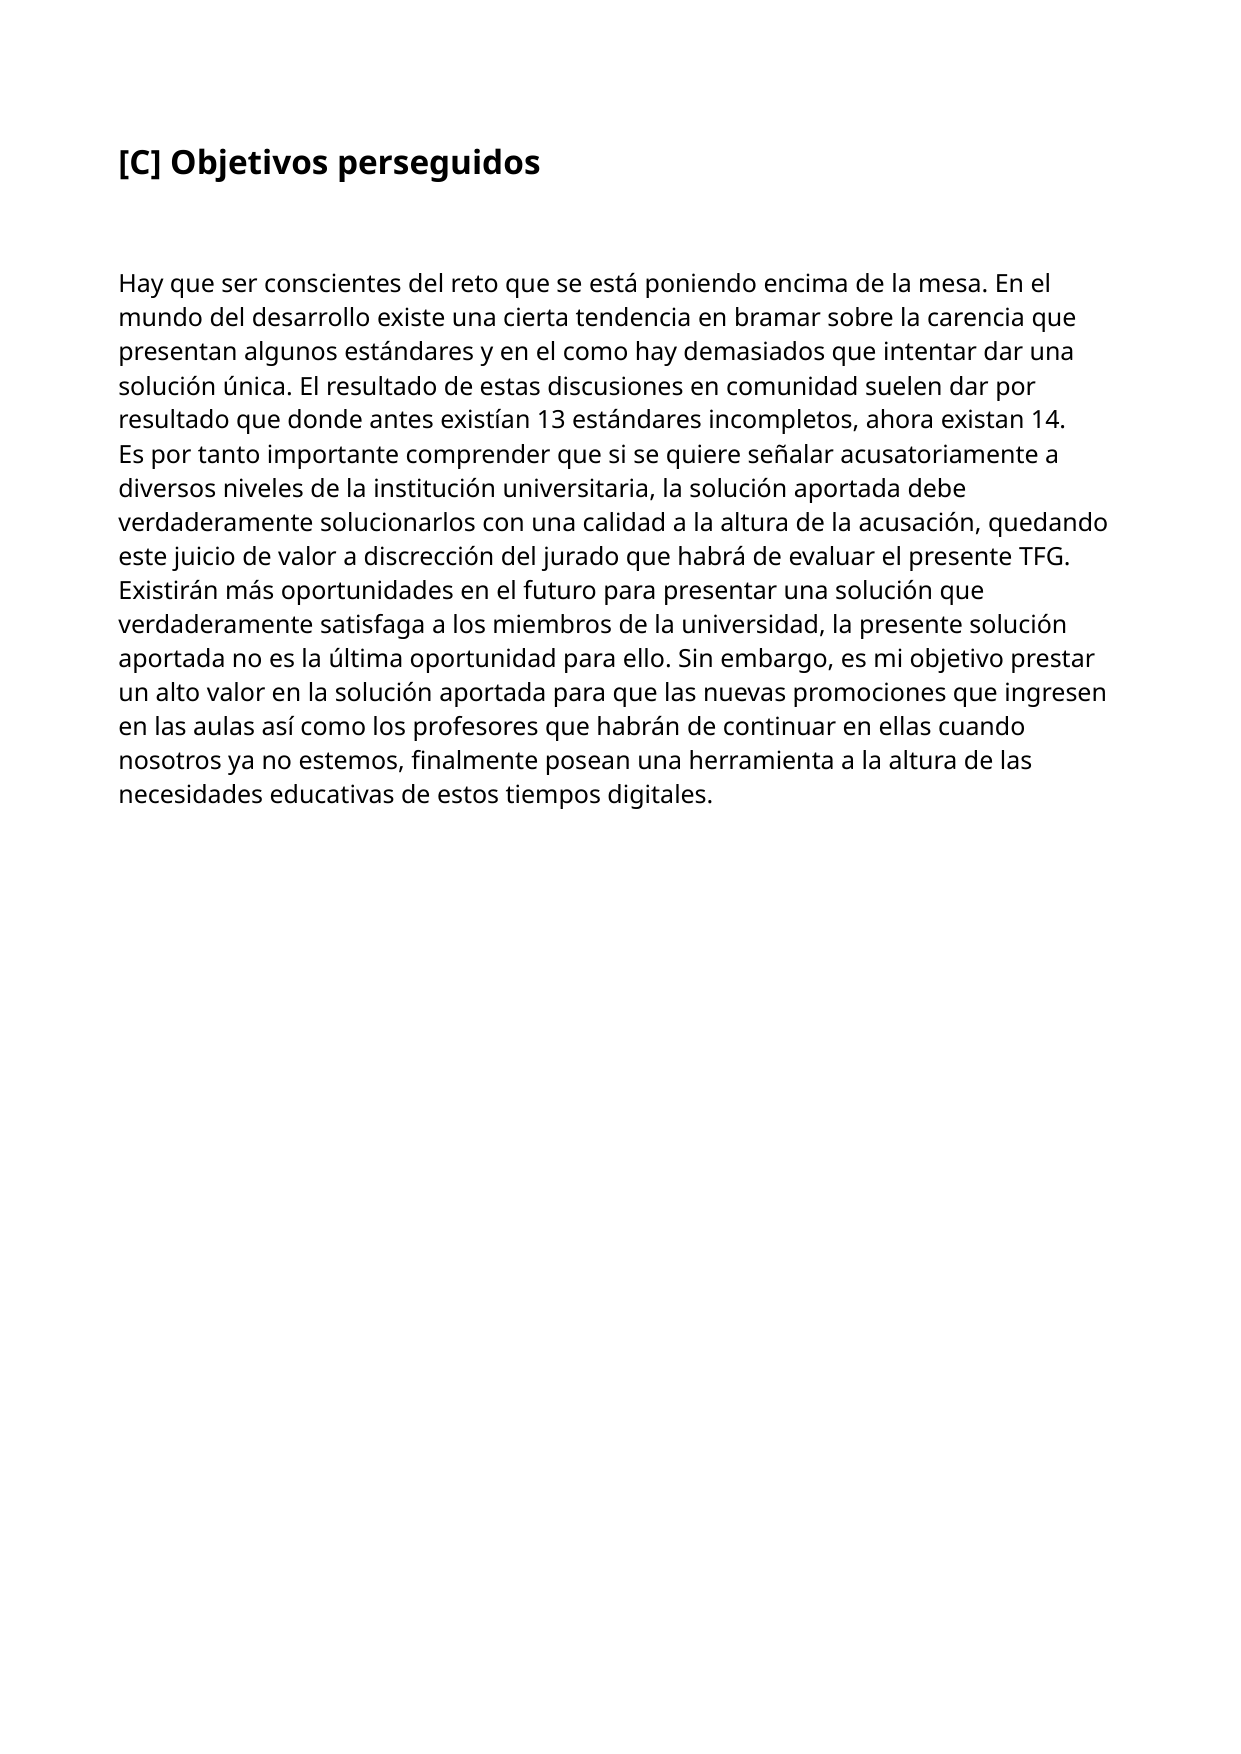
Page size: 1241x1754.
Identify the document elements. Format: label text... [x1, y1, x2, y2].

subtitle [C] Objetivos perseguidos [118, 139, 1122, 184]
text Hay que ser conscientes del reto que se está poniendo encima de la mesa. En el mundo del desarrollo existe una cierta tendencia en bramar sobre la carencia que presentan algunos estándares y en el como hay demasiados que intentar dar una solución única. El resultado de estas discusiones en comunidad suelen dar por resultado que donde antes existían 13 estándares incompletos, ahora existan 14. [118, 266, 1122, 436]
text Es por tanto importante comprender que si se quiere señalar acusatoriamente a diversos niveles de la institución universitaria, la solución aportada debe verdaderamente solucionarlos con una calidad a la altura de la acusación, quedando este juicio de valor a discrección del jurado que habrá de evaluar el presente TFG. [118, 436, 1122, 572]
text Existirán más oportunidades en el futuro para presentar una solución que verdaderamente satisfaga a los miembros de la universidad, la presente solución aportada no es la última oportunidad para ello. Sin embargo, es mi objetivo prestar un alto valor en la solución aportada para que las nuevas promociones que ingresen en las aulas así como los profesores que habrán de continuar en ellas cuando nosotros ya no estemos, finalmente posean una herramienta a la altura de las necesidades educativas de estos tiempos digitales. [118, 572, 1122, 811]
